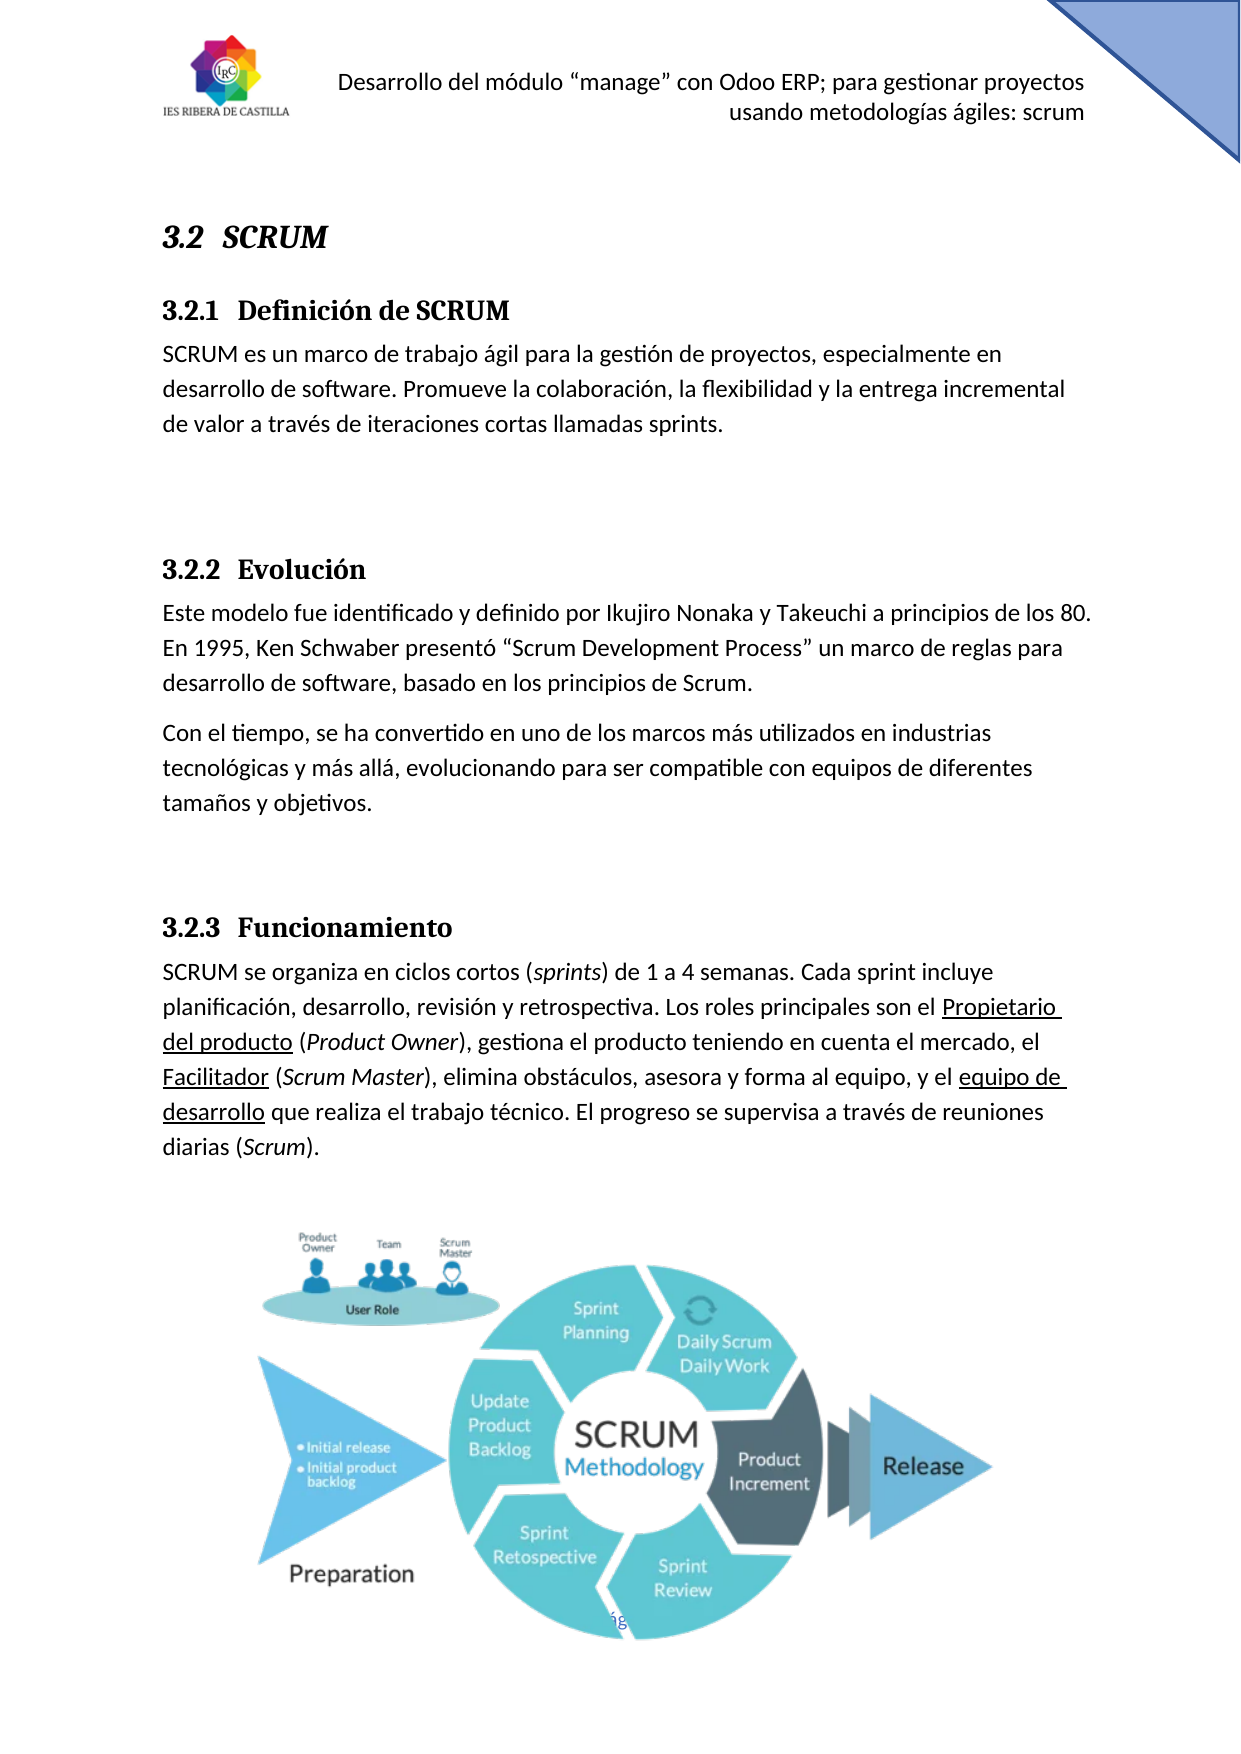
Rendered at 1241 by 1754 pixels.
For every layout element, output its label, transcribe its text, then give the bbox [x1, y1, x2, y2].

subtitle Evolución [162, 553, 1093, 586]
text Este modelo fue identificado y definido por Ikujiro Nonaka y Takeuchi a principios de los 80. En 1995, Ken Schwaber presentó “Scrum Development Process” un marco de reglas para desarrollo de software, basado en los principios de Scrum. [162, 598, 1093, 698]
subtitle Definición de SCRUM [162, 294, 1093, 327]
text SCRUM se organiza en ciclos cortos (sprints) de 1 a 4 semanas. Cada sprint incluye planificación, desarrollo, revisión y retrospectiva. Los roles principales son el Propietario del producto (Product Owner), gestiona el producto teniendo en cuenta el mercado, el Facilitador (Scrum Master), elimina obstáculos, asesora y forma al equipo, y el equipo de desarrollo que realiza el trabajo técnico. El progreso se supervisa a través de reuniones diarias (Scrum). [162, 956, 1093, 1162]
subtitle SCRUM [162, 218, 1093, 257]
text Con el tiempo, se ha convertido en uno de los marcos más utilizados en industrias tecnológicas y más allá, evolucionando para ser compatible con equipos de diferentes tamaños y objetivos. [162, 717, 1093, 818]
picture [162, 29, 293, 121]
picture [251, 1214, 1005, 1717]
subtitle Funcionamiento [162, 911, 1093, 945]
text SCRUM es un marco de trabajo ágil para la gestión de proyectos, especialmente en desarrollo de software. Promueve la colaboración, la flexibilidad y la entrega incremental de valor a través de iteraciones cortas llamadas sprints. [162, 338, 1093, 439]
